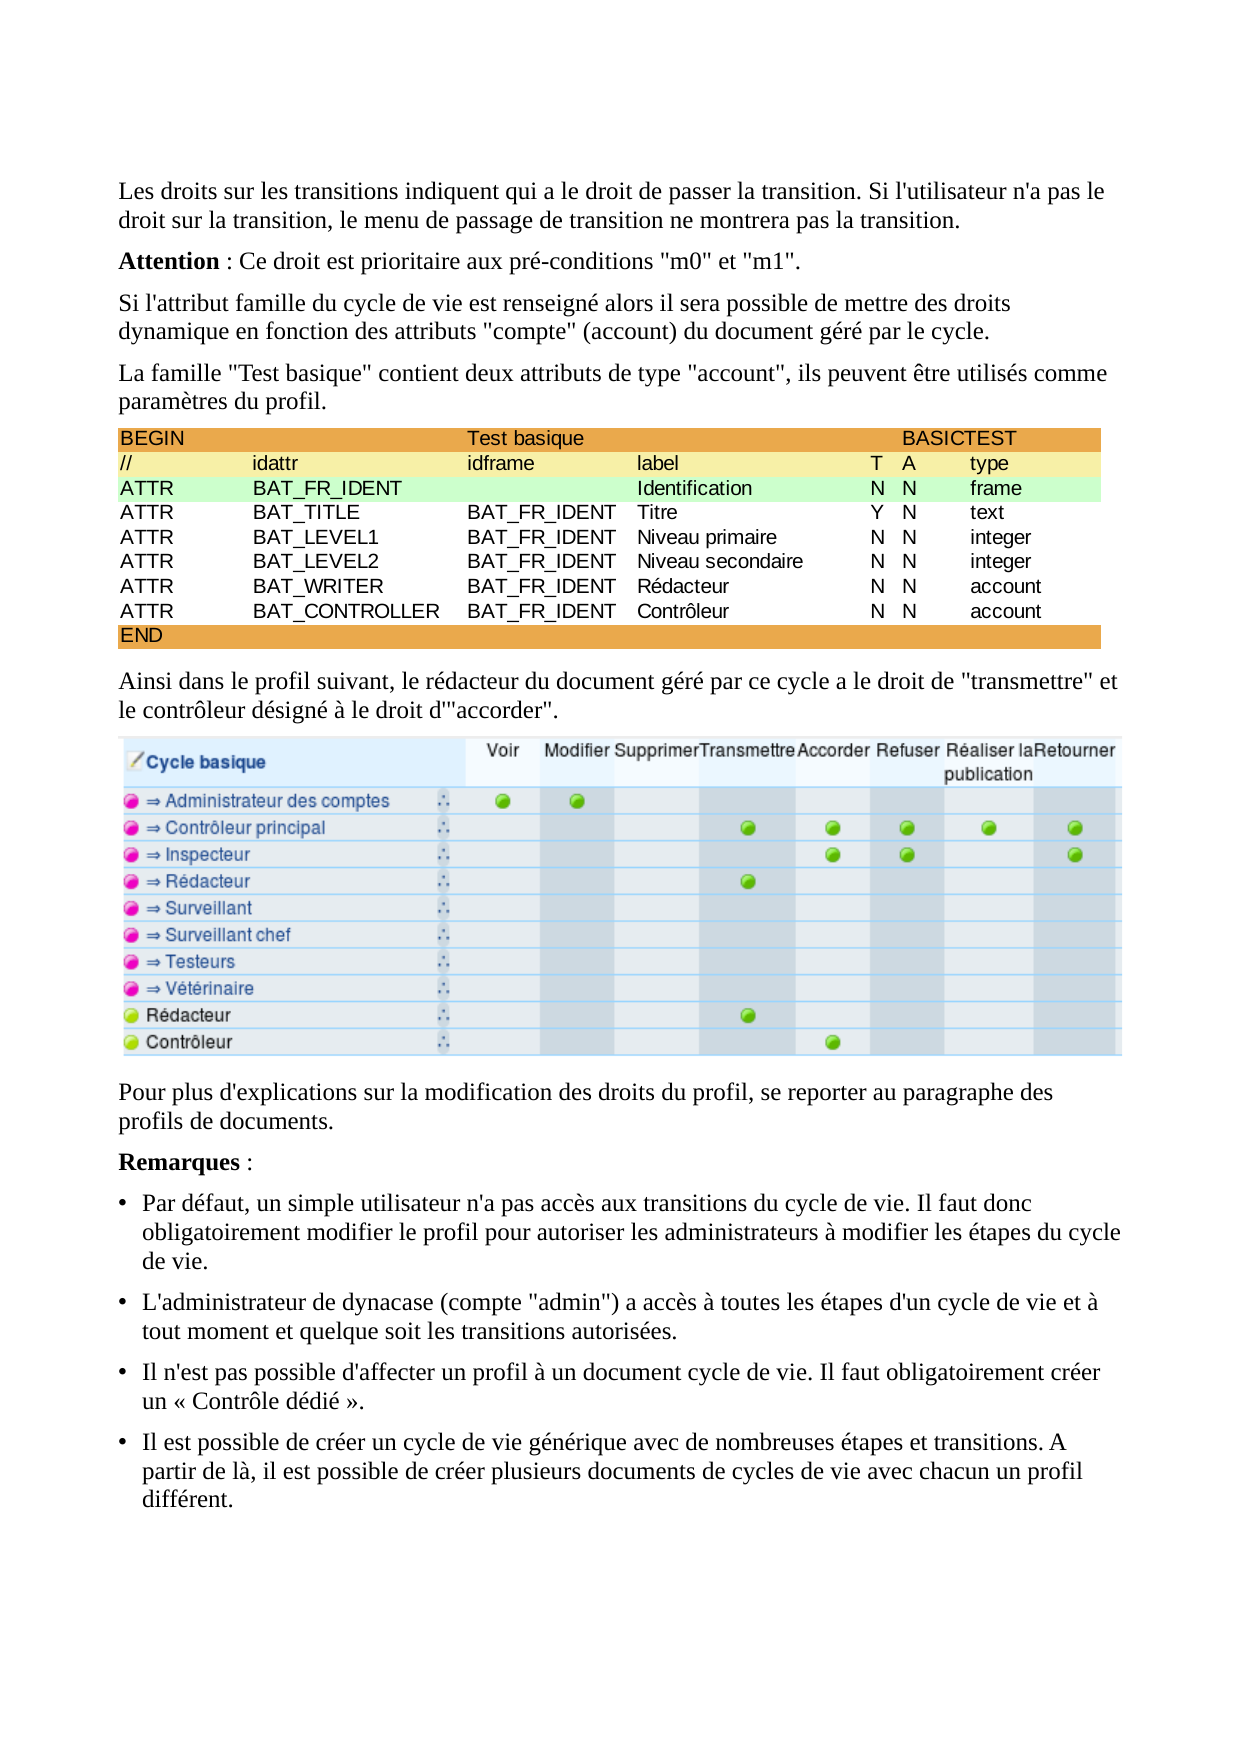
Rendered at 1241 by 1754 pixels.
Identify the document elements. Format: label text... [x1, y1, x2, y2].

text Si l'attribut famille du cycle de vie est renseigné alors il sera possible de mettre des droits dynamique en fonction des attributs "compte" (account) du document géré par le cycle. [118, 288, 1122, 345]
text Les droits sur les transitions indiquent qui a le droit de passer la transition. Si l'utilisateur n'a pas le droit sur la transition, le menu de passage de transition ne montrera pas la transition. [118, 176, 1122, 234]
list Il est possible de créer un cycle de vie générique avec de nombreuses étapes et transitions. A partir de là, il est possible de créer plusieurs documents de cycles de vie avec chacun un profil différent. [118, 1427, 1122, 1513]
picture [118, 736, 1123, 1065]
list Il n'est pas possible d'affecter un profil à un document cycle de vie. Il faut obligatoirement créer un « Contrôle dédié ». [118, 1357, 1122, 1414]
text Ainsi dans le profil suivant, le rédacteur du document géré par ce cycle a le droit de "transmettre" et le contrôleur désigné à le droit d'"accorder". [118, 666, 1122, 724]
list L'administrateur de dynacase (compte "admin") a accès à toutes les étapes d'un cycle de vie et à tout moment et quelque soit les transitions autorisées. [118, 1287, 1122, 1344]
text La famille "Test basique" contient deux attributs de type "account", ils peuvent être utilisés comme paramètres du profil. [118, 358, 1122, 415]
text Pour plus d'explications sur la modification des droits du profil, se reporter au paragraphe des profils de documents. [118, 1077, 1122, 1134]
text Remarques : [118, 1147, 1122, 1176]
list Par défaut, un simple utilisateur n'a pas accès aux transitions du cycle de vie. Il faut donc obligatoirement modifier le profil pour autoriser les administrateurs à modifier les étapes du cycle de vie. [118, 1188, 1122, 1274]
text Attention : Ce droit est prioritaire aux pré-conditions "m0" et "m1". [118, 246, 1122, 275]
